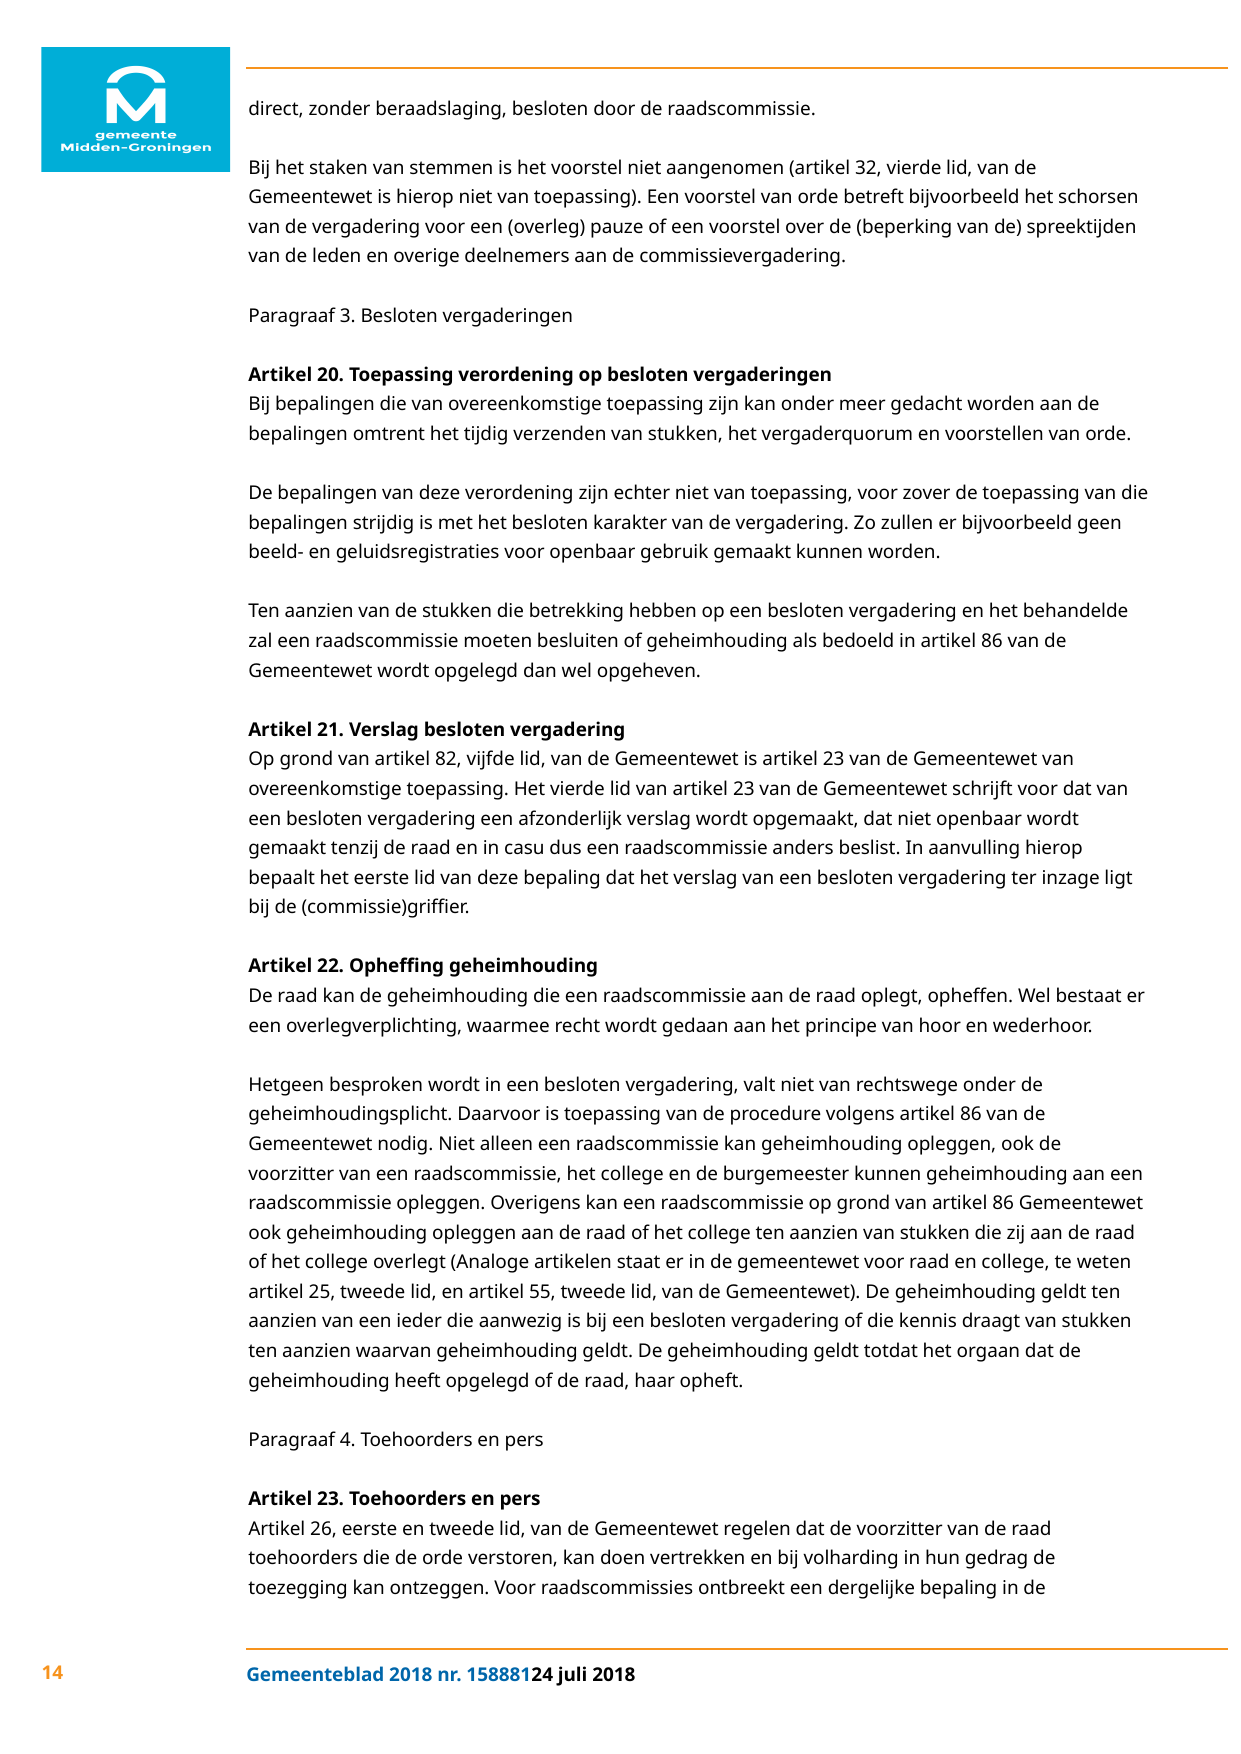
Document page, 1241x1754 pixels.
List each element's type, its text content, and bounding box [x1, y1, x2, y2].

text Artikel 21. Verslag besloten vergadering [248, 716, 1152, 742]
text Bij bepalingen die van overeenkomstige toepassing zijn kan onder meer gedacht worden aan de bepalingen omtrent het tijdig verzenden van stukken, het vergaderquorum en voorstellen van orde. [248, 391, 1152, 446]
text Ten aanzien van de stukken die betrekking hebben op een besloten vergadering en het behandelde zal een raadscommissie moeten besluiten of geheimhouding als bedoeld in artikel 86 van de Gemeentewet wordt opgelegd dan wel opgeheven. [248, 598, 1152, 683]
text Paragraaf 3. Besloten vergaderingen [248, 302, 1152, 328]
text De bepalingen van deze verordening zijn echter niet van toepassing, voor zover de toepassing van die bepalingen strijdig is met het besloten karakter van de vergadering. Zo zullen er bijvoorbeeld geen beeld- en geluidsregistraties voor openbaar gebruik gemaakt kunnen worden. [248, 479, 1152, 564]
text Hetgeen besproken wordt in een besloten vergadering, valt niet van rechtswege onder de geheimhoudingsplicht. Daarvoor is toepassing van de procedure volgens artikel 86 van de Gemeentewet nodig. Niet alleen een raadscommissie kan geheimhouding opleggen, ook de voorzitter van een raadscommissie, het college en de burgemeester kunnen geheimhouding aan een raadscommissie opleggen. Overigens kan een raadscommissie op grond van artikel 86 Gemeentewet ook geheimhouding opleggen aan de raad of het college ten aanzien van stukken die zij aan de raad of het college overlegt (Analoge artikelen staat er in de gemeentewet voor raad en college, te weten artikel 25, tweede lid, en artikel 55, tweede lid, van de Gemeentewet). De geheimhouding geldt ten aanzien van een ieder die aanwezig is bij een besloten vergadering of die kennis draagt van stukken ten aanzien waarvan geheimhouding geldt. De geheimhouding geldt totdat het orgaan dat de geheimhouding heeft opgelegd of de raad, haar opheft. [248, 1071, 1152, 1393]
picture [107, 89, 165, 122]
text De raad kan de geheimhouding die een raadscommissie aan de raad oplegt, opheffen. Wel bestaat er een overlegverplichting, waarmee recht wordt gedaan aan het principe van hoor en wederhoor. [248, 982, 1152, 1038]
text direct, zonder beraadslaging, besloten door de raadscommissie. [248, 95, 1152, 121]
text Op grond van artikel 82, vijfde lid, van de Gemeentewet is artikel 23 van de Gemeentewet van overeenkomstige toepassing. Het vierde lid van artikel 23 van de Gemeentewet schrijft voor dat van een besloten vergadering een afzonderlijk verslag wordt opgemaakt, dat niet openbaar wordt gemaakt tenzij de raad en in casu dus een raadscommissie anders beslist. In aanvulling hierop bepaalt het eerste lid van deze bepaling dat het verslag van een besloten vergadering ter inzage ligt bij de (commissie)griffier. [248, 746, 1152, 919]
text Bij het staken van stemmen is het voorstel niet aangenomen (artikel 32, vierde lid, van de Gemeentewet is hierop niet van toepassing). Een voorstel van orde betreft bijvoorbeeld het schorsen van de vergadering voor een (overleg) pauze of een voorstel over de (beperking van de) spreektijden van de leden en overige deelnemers aan de commissievergadering. [248, 154, 1152, 268]
picture [108, 66, 164, 82]
text Artikel 22. Opheffing geheimhouding [248, 953, 1152, 978]
text Artikel 20. Toepassing verordening op besloten vergaderingen [248, 361, 1152, 387]
text Artikel 26, eerste en tweede lid, van de Gemeentewet regelen dat de voorzitter van de raad toehoorders die de orde verstoren, kan doen vertrekken en bij volharding in hun gedrag de toezegging kan ontzeggen. Voor raadscommissies ontbreekt een dergelijke bepaling in de [248, 1515, 1152, 1600]
text Paragraaf 4. Toehoorders en pers [248, 1426, 1152, 1452]
picture [184, 146, 190, 153]
text Artikel 23. Toehoorders en pers [248, 1485, 1152, 1511]
